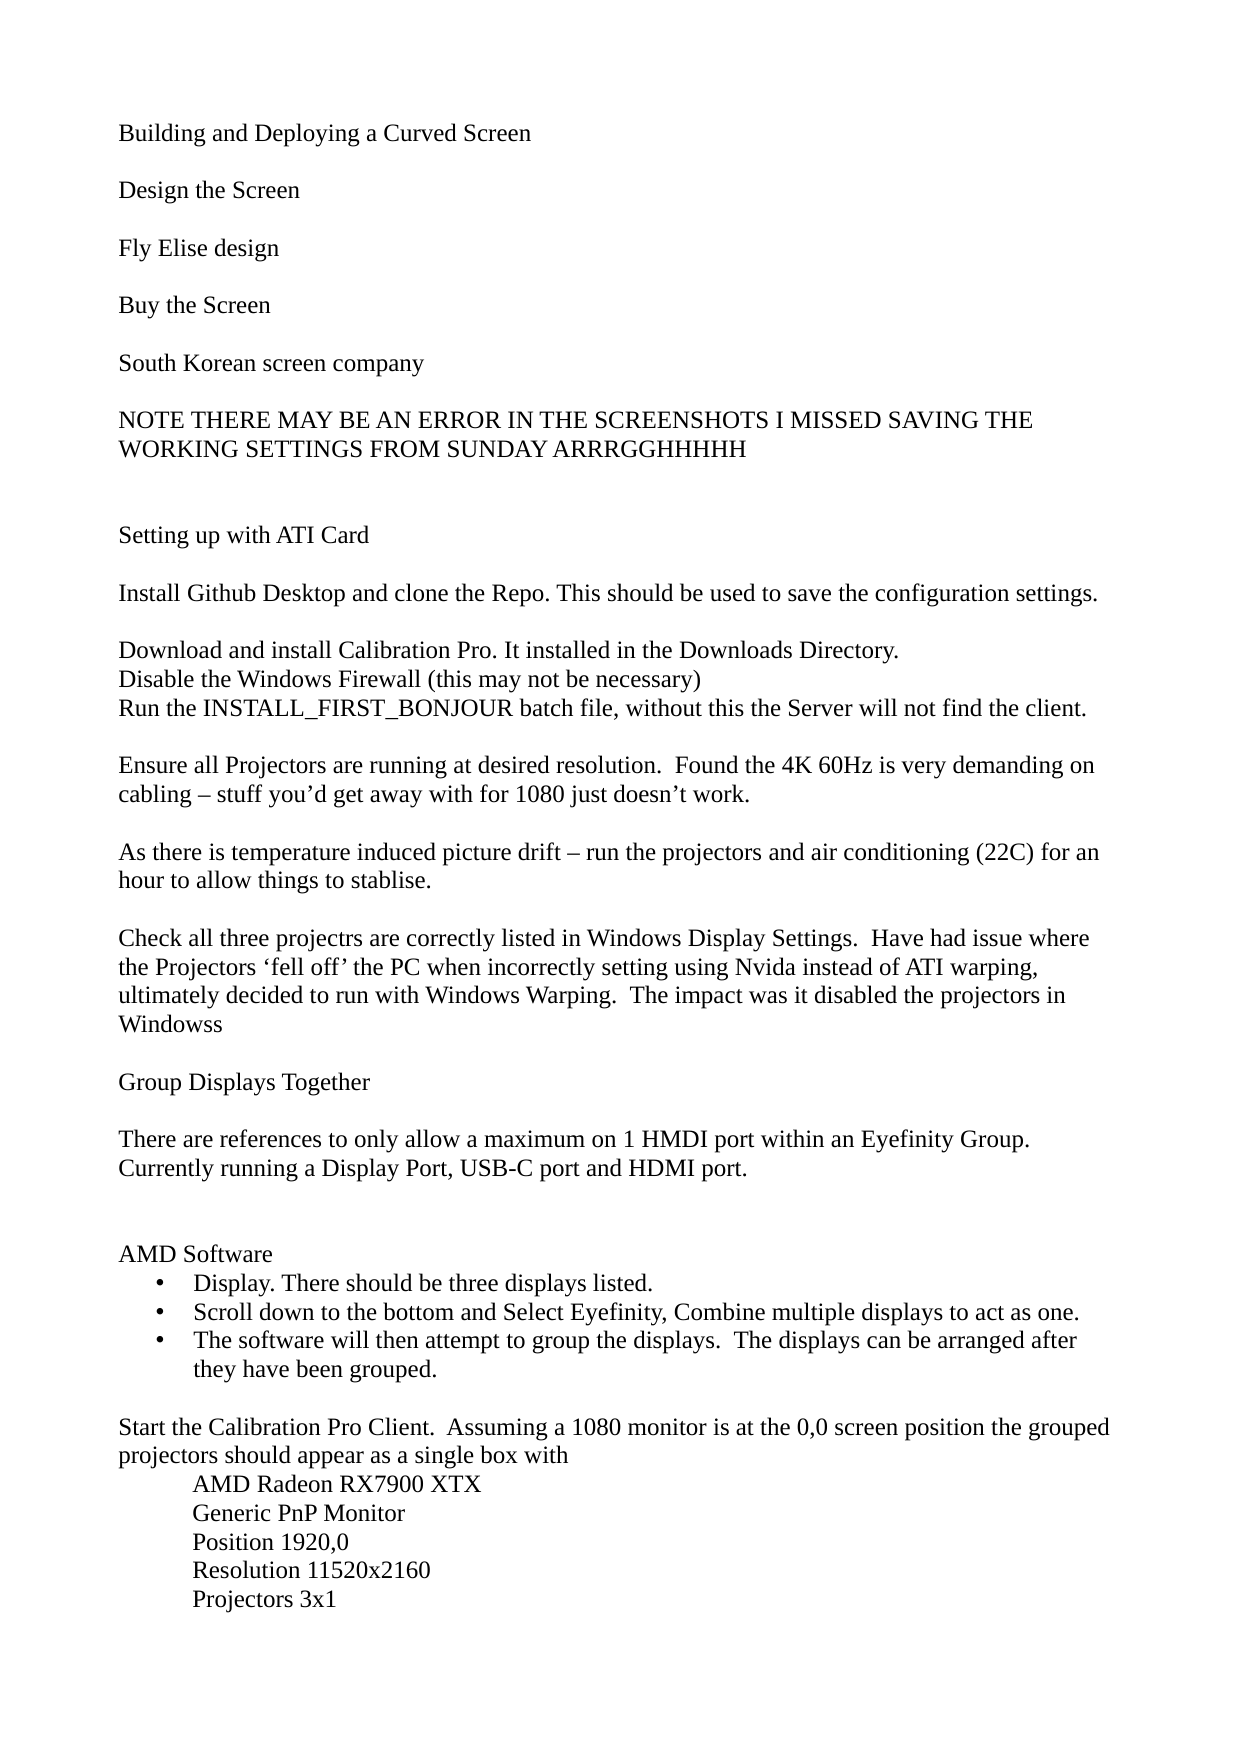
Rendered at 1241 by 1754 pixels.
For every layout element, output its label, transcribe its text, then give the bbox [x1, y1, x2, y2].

text Download and install Calibration Pro. It installed in the Downloads Directory. [118, 636, 1122, 664]
text Building and Deploying a Curved Screen [118, 118, 1122, 147]
text Projectors 3x1 [118, 1584, 1122, 1613]
text Start the Calibration Pro Client. Assuming a 1080 monitor is at the 0,0 screen position the grouped projectors should appear as a single box with [118, 1412, 1122, 1469]
list Display. There should be three displays listed. [156, 1268, 1122, 1297]
text Buy the Screen [118, 291, 1122, 319]
text NOTE THERE MAY BE AN ERROR IN THE SCREENSHOTS I MISSED SAVING THE WORKING SETTINGS FROM SUNDAY ARRRGGHHHHH [118, 406, 1122, 463]
text Check all three projectrs are correctly listed in Windows Display Settings. Have had issue where the Projectors ‘fell off’ the PC when incorrectly setting using Nvida instead of ATI warping, ultimately decided to run with Windows Warping. The impact was it disabled the projectors in Windowss [118, 923, 1122, 1038]
text Disable the Windows Firewall (this may not be necessary) [118, 664, 1122, 693]
text As there is temperature induced picture drift – run the projectors and air conditioning (22C) for an hour to allow things to stablise. [118, 837, 1122, 894]
text Resolution 11520x2160 [118, 1556, 1122, 1584]
text Generic PnP Monitor [118, 1498, 1122, 1527]
text AMD Radeon RX7900 XTX [118, 1469, 1122, 1498]
text AMD Software [118, 1239, 1122, 1268]
text Fly Elise design [118, 233, 1122, 262]
text Run the INSTALL_FIRST_BONJOUR batch file, without this the Server will not find the client. [118, 693, 1122, 722]
text Design the Screen [118, 176, 1122, 204]
text Ensure all Projectors are running at desired resolution. Found the 4K 60Hz is very demanding on cabling – stuff you’d get away with for 1080 just doesn’t work. [118, 751, 1122, 808]
text Setting up with ATI Card [118, 521, 1122, 549]
text Install Github Desktop and clone the Repo. This should be used to save the configuration settings. [118, 578, 1122, 607]
list Scroll down to the bottom and Select Eyefinity, Combine multiple displays to act as one. [156, 1297, 1122, 1326]
text South Korean screen company [118, 348, 1122, 377]
text Group Displays Together [118, 1067, 1122, 1096]
text There are references to only allow a maximum on 1 HMDI port within an Eyefinity Group. Currently running a Display Port, USB-C port and HDMI port. [118, 1124, 1122, 1182]
list The software will then attempt to group the displays. The displays can be arranged after they have been grouped. [156, 1326, 1122, 1383]
text Position 1920,0 [118, 1527, 1122, 1556]
